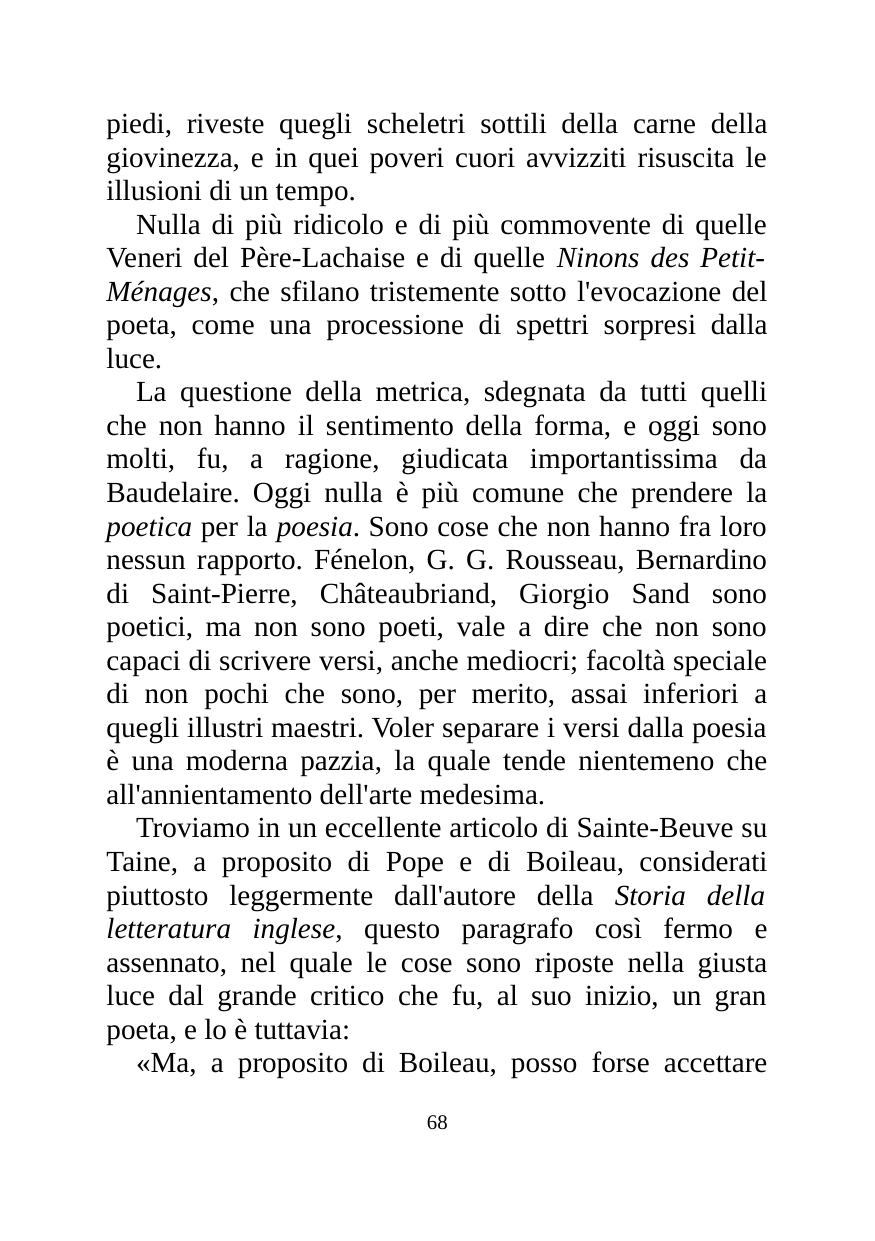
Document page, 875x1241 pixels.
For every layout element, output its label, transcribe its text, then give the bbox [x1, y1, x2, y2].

text Troviamo in un eccellente articolo di Sainte-Beuve su Taine, a proposito di Pope e di Boileau, considerati piuttosto leggermente dall'autore della Storia della letteratura inglese, questo paragrafo così fermo e assennato, nel quale le cose sono riposte nella giusta luce dal grande critico che fu, al suo inizio, un gran poeta, e lo è tuttavia: [106, 811, 768, 1045]
text piedi, riveste quegli scheletri sottili della carne della giovinezza, e in quei poveri cuori avvizziti risuscita le illusioni di un tempo. [106, 106, 768, 207]
text La questione della metrica, sdegnata da tutti quelli che non hanno il sentimento della forma, e oggi sono molti, fu, a ragione, giudicata importantissima da Baudelaire. Oggi nulla è più comune che prendere la poetica per la poesia. Sono cose che non hanno fra loro nessun rapporto. Fénelon, G. G. Rousseau, Bernardino di Saint-Pierre, Châteaubriand, Giorgio Sand sono poetici, ma non sono poeti, vale a dire che non sono capaci di scrivere versi, anche mediocri; facoltà speciale di non pochi che sono, per merito, assai inferiori a quegli illustri maestri. Voler separare i versi dalla poesia è una moderna pazzia, la quale tende nientemeno che all'annientamento dell'arte medesima. [106, 374, 768, 811]
text «Ma, a proposito di Boileau, posso forse accettare [106, 1045, 768, 1079]
text Nulla di più ridicolo e di più commovente di quelle Veneri del Père-Lachaise e di quelle Ninons des Petit-Ménages, che sfilano tristemente sotto l'evocazione del poeta, come una processione di spettri sorpresi dalla luce. [106, 207, 768, 374]
